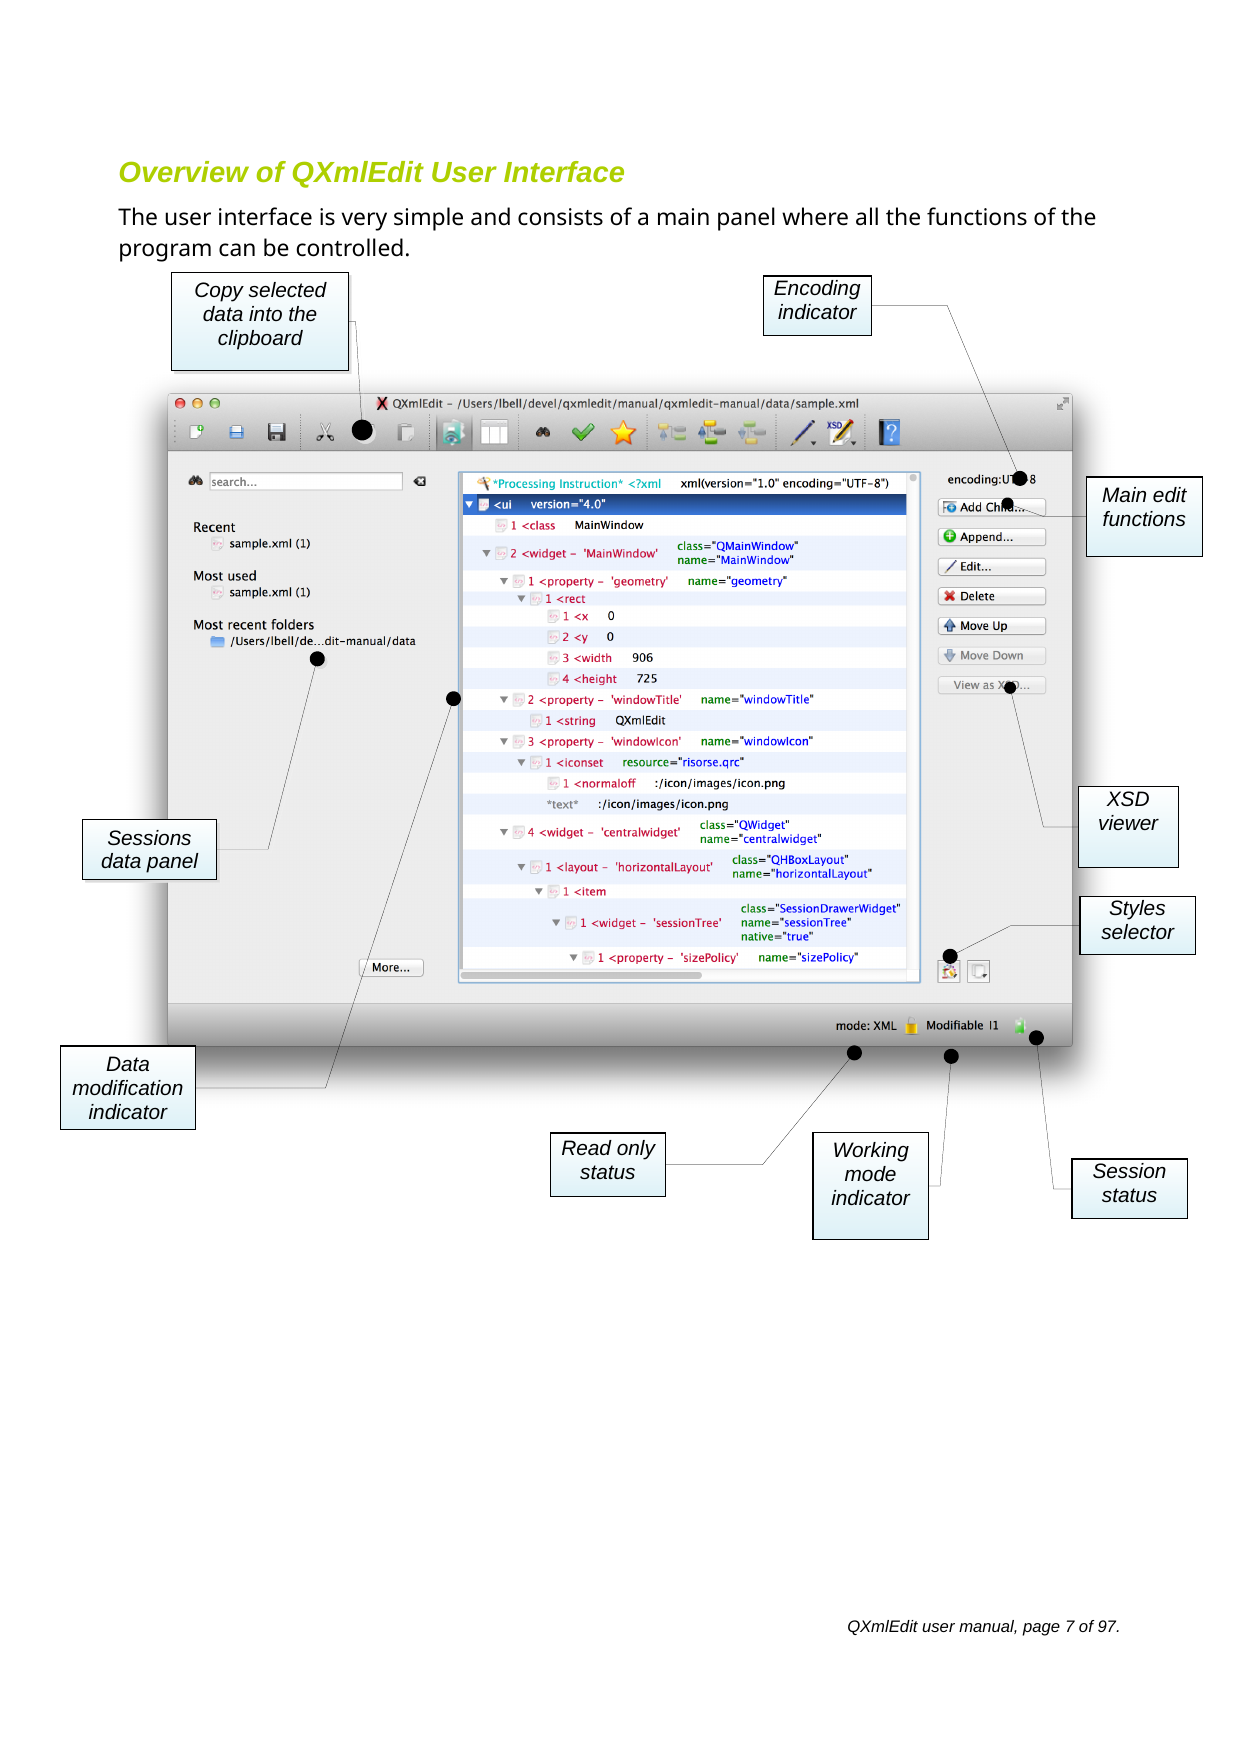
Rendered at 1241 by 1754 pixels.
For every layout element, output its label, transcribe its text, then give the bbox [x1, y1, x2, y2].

picture [118, 363, 1122, 1115]
picture [359, 363, 364, 419]
subtitle Overview of QXmlEdit User Interface [118, 155, 1122, 188]
text The user interface is very simple and consists of a main panel where all the functions of the program can be controlled. [118, 201, 1122, 263]
